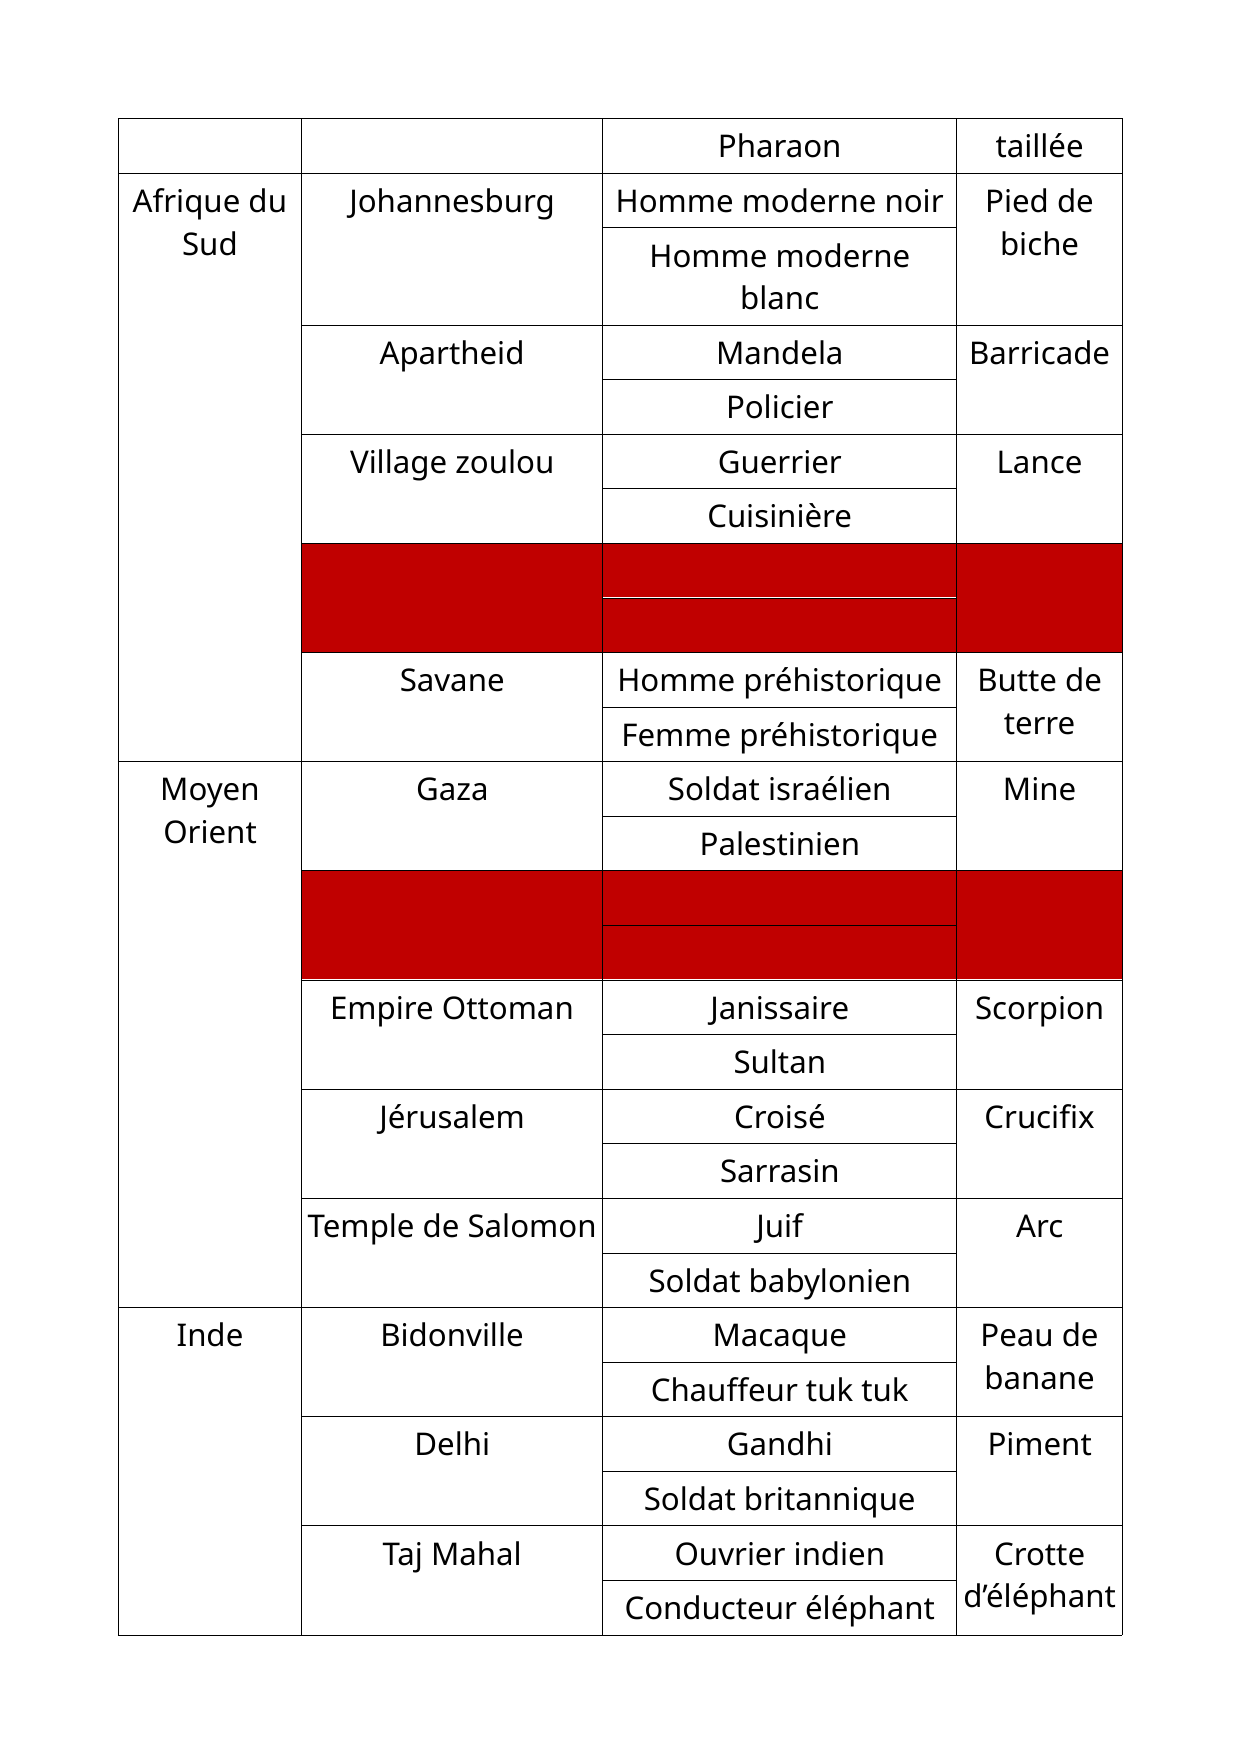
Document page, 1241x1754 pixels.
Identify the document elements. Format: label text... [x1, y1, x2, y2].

table_cell Delhi [302, 1417, 602, 1525]
table_cell Pharaon [603, 119, 956, 173]
table_cell taillée [957, 119, 1122, 173]
table_cell [302, 119, 602, 173]
table_cell [603, 544, 956, 597]
table_cell Arc [957, 1199, 1122, 1307]
table_cell Barricade [957, 326, 1122, 434]
table_cell [957, 544, 1122, 652]
table_cell Homme préhistorique [603, 653, 956, 707]
table_cell Jérusalem [302, 1090, 602, 1198]
table_cell Afrique du Sud [119, 174, 301, 761]
table_cell Sarrasin [603, 1144, 956, 1198]
table_cell [119, 119, 301, 173]
table_cell Ouvrier indien [603, 1526, 956, 1580]
table_cell Homme moderne blanc [603, 228, 956, 324]
table_cell Soldat israélien [603, 762, 956, 816]
table_cell [957, 871, 1122, 979]
table_cell Butte de terre [957, 653, 1122, 761]
table_cell Macaque [603, 1308, 956, 1362]
table_cell Mine [957, 762, 1122, 870]
table_cell Johannesburg [302, 174, 602, 324]
table_cell Homme moderne noir [603, 174, 956, 227]
table_cell Soldat babylonien [603, 1254, 956, 1307]
table_cell Lance [957, 435, 1122, 543]
table_cell Inde [119, 1308, 301, 1634]
table_cell Conducteur éléphant [603, 1581, 956, 1634]
table_cell Juif [603, 1199, 956, 1252]
table_cell Bidonville [302, 1308, 602, 1416]
table_cell [603, 926, 956, 979]
table_cell Guerrier [603, 435, 956, 488]
table_cell Sultan [603, 1035, 956, 1089]
table_cell Scorpion [957, 981, 1122, 1089]
table_cell Cuisinière [603, 489, 956, 543]
table_cell Village zoulou [302, 435, 602, 543]
table_cell Taj Mahal [302, 1526, 602, 1634]
table_cell [603, 599, 956, 652]
table_cell Peau de banane [957, 1308, 1122, 1416]
table_cell [302, 544, 602, 652]
table_cell Crotte d’éléphant [957, 1526, 1122, 1634]
table_cell Gaza [302, 762, 602, 870]
table_cell Croisé [603, 1090, 956, 1143]
table_cell Soldat britannique [603, 1472, 956, 1525]
table_cell [302, 871, 602, 979]
table_cell Janissaire [603, 981, 956, 1034]
table_cell Empire Ottoman [302, 981, 602, 1089]
table_cell Mandela [603, 326, 956, 379]
table_cell Gandhi [603, 1417, 956, 1471]
table_cell Temple de Salomon [302, 1199, 602, 1307]
table_cell Pied de biche [957, 174, 1122, 324]
table_cell Savane [302, 653, 602, 761]
table_cell Chauffeur tuk tuk [603, 1363, 956, 1416]
table_cell Femme préhistorique [603, 708, 956, 761]
table_cell Crucifix [957, 1090, 1122, 1198]
table_cell Palestinien [603, 817, 956, 870]
table_cell Piment [957, 1417, 1122, 1525]
table_cell Moyen Orient [119, 762, 301, 1307]
table_cell [603, 871, 956, 925]
table_cell Apartheid [302, 326, 602, 434]
table_cell Policier [603, 380, 956, 434]
